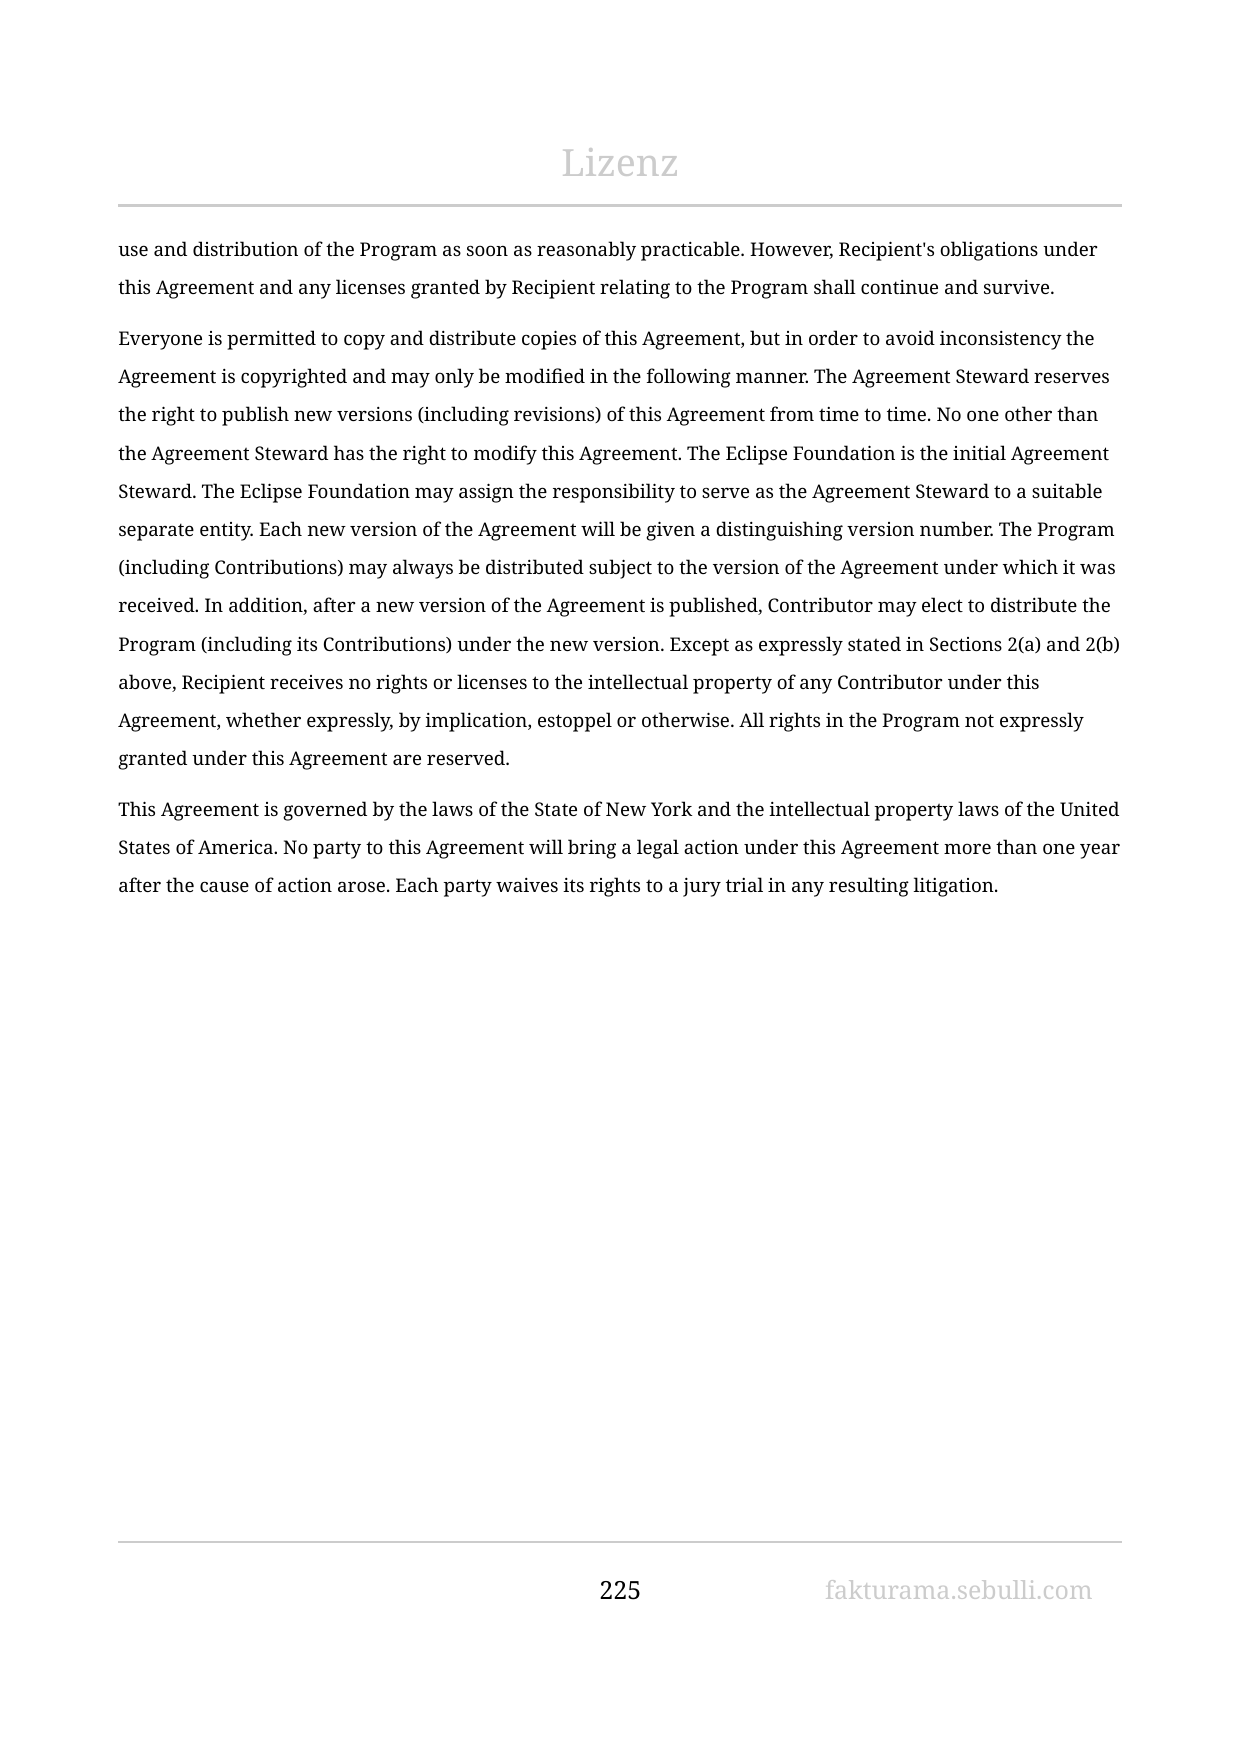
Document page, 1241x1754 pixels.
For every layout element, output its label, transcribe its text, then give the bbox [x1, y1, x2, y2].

text This Agreement is governed by the laws of the State of New York and the intellectual property laws of the United States of America. No party to this Agreement will bring a legal action under this Agreement more than one year after the cause of action arose. Each party waives its rights to a jury trial in any resulting litigation. [118, 796, 1122, 898]
text use and distribution of the Program as soon as reasonably practicable. However, Recipient's obligations under this Agreement and any licenses granted by Recipient relating to the Program shall continue and survive. [118, 236, 1122, 300]
text Everyone is permitted to copy and distribute copies of this Agreement, but in order to avoid inconsistency the Agreement is copyrighted and may only be modified in the following manner. The Agreement Steward reserves the right to publish new versions (including revisions) of this Agreement from time to time. No one other than the Agreement Steward has the right to modify this Agreement. The Eclipse Foundation is the initial Agreement Steward. The Eclipse Foundation may assign the responsibility to serve as the Agreement Steward to a suitable separate entity. Each new version of the Agreement will be given a distinguishing version number. The Program (including Contributions) may always be distributed subject to the version of the Agreement under which it was received. In addition, after a new version of the Agreement is published, Contributor may elect to distribute the Program (including its Contributions) under the new version. Except as expressly stated in Sections 2(a) and 2(b) above, Recipient receives no rights or licenses to the intellectual property of any Contributor under this Agreement, whether expressly, by implication, estoppel or otherwise. All rights in the Program not expressly granted under this Agreement are reserved. [118, 325, 1122, 771]
